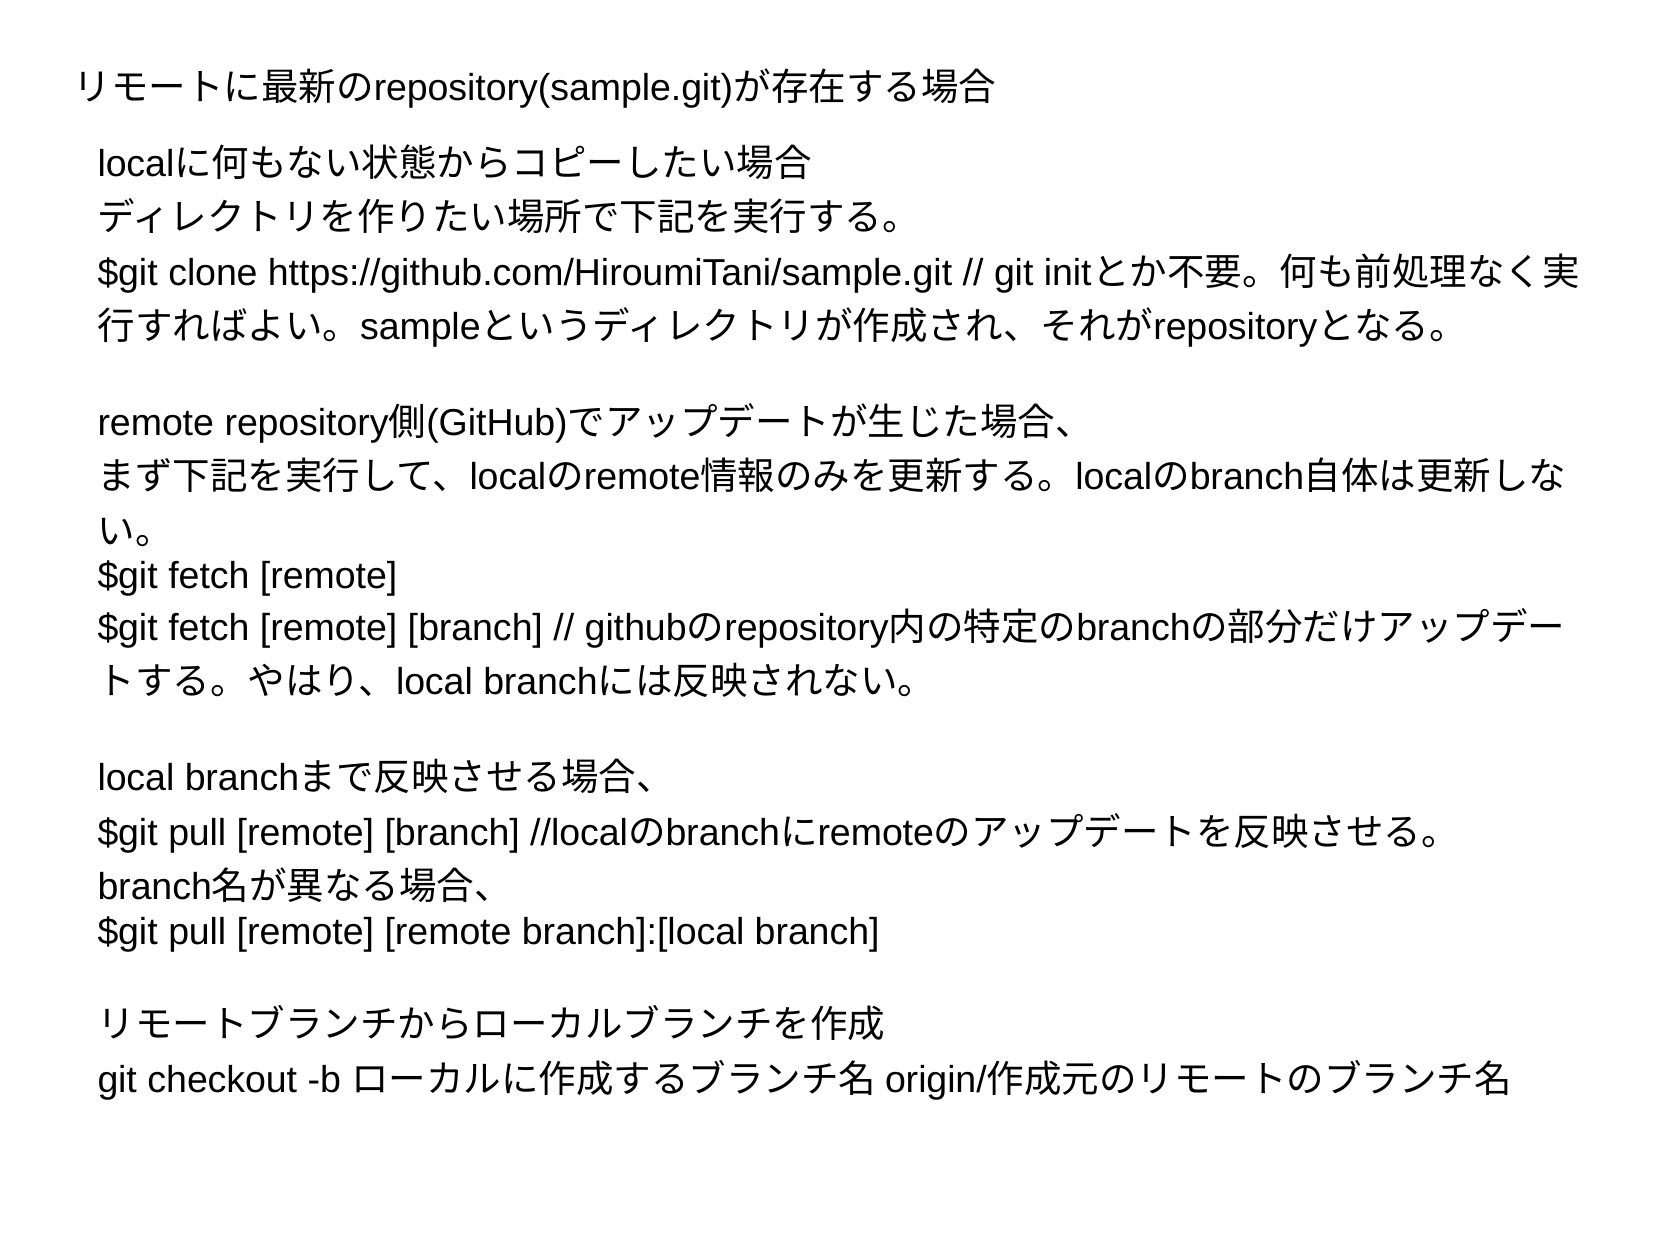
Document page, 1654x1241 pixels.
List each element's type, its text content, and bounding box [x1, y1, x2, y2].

text_box localに何もない状態からコピーしたい場合 ディレクトリを作りたい場所で下記を実行する。 $git clone https://github.com/HiroumiTani/sample.git // git initとか不要。何も前処理なく実行すればよい。sampleというディレクトリが作成され、それがrepositoryとなる。 remote repository側(GitHub)でアップデートが生じた場合、 まず下記を実行して、localのremote情報のみを更新する。localのbranch自体は更新しない。 $git fetch [remote] $git fetch [remote] [branch] // githubのrepository内の特定のbranchの部分だけアップデートする。やはり、local branchには反映されない。 local branchまで反映させる場合、 $git pull [remote] [branch] //localのbranchにremoteのアップデートを反映させる。 branch名が異なる場合、 $git pull [remote] [remote branch]:[local branch] リモートブランチからローカルブランチを作成 git checkout -b ローカルに作成するブランチ名 origin/作成元のリモートのブランチ名 [82, 125, 1595, 1028]
text_box リモートに最新のrepository(sample.git)が存在する場合 [59, 49, 970, 107]
